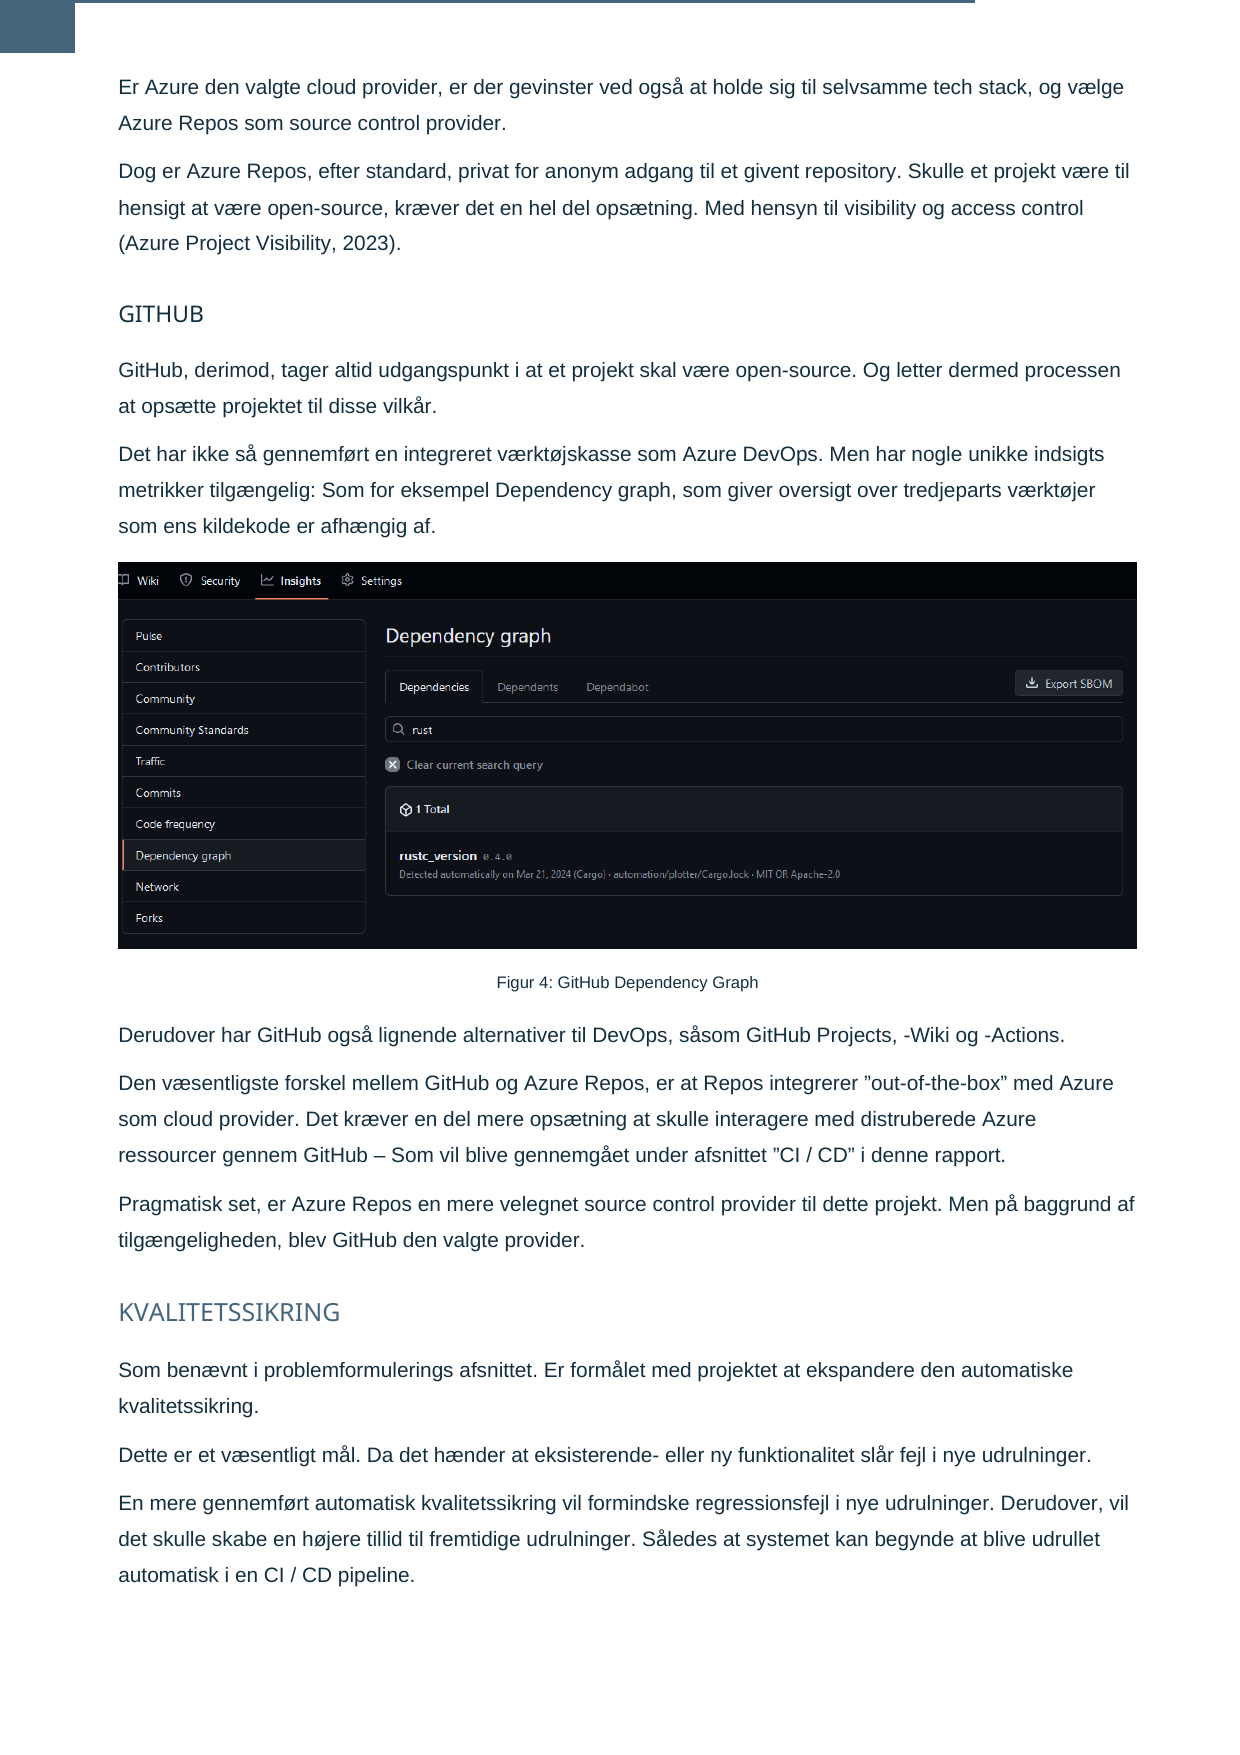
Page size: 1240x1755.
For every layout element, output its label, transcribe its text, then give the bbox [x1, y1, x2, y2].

text Pragmatisk set, er Azure Repos en mere velegnet source control provider til dette projekt. Men på baggrund af tilgængeligheden, blev GitHub den valgte provider. [118, 1192, 1137, 1251]
text Dog er Azure Repos, efter standard, privat for anonym adgang til et givent repository. Skulle et projekt være til hensigt at være open-source, kræver det en hel del opsætning. Med hensyn til visibility og access control (Azure Project Visibility, 2023). [118, 159, 1137, 255]
text GitHub, derimod, tager altid udgangspunkt i at et projekt skal være open-source. Og letter dermed processen at opsætte projektet til disse vilkår. [118, 358, 1137, 418]
text Derudover har GitHub også lignende alternativer til DevOps, såsom GitHub Projects, -Wiki og -Actions. [118, 1023, 1137, 1047]
subtitle GitHub [118, 298, 1137, 330]
text Som benævnt i problemformulerings afsnittet. Er formålet med projektet at ekspandere den automatiske kvalitetssikring. [118, 1358, 1137, 1418]
text En mere gennemført automatisk kvalitetssikring vil formindske regressionsfejl i nye udrulninger. Derudover, vil det skulle skabe en højere tillid til fremtidige udrulninger. Således at systemet kan begynde at blive udrullet automatisk i en CI / CD pipeline. [118, 1491, 1137, 1587]
text Figur 4: GitHub Dependency Graph [118, 973, 1137, 992]
text Er Azure den valgte cloud provider, er der gevinster ved også at holde sig til selvsamme tech stack, og vælge Azure Repos som source control provider. [118, 75, 1137, 135]
subtitle Kvalitetssikring [118, 1295, 1137, 1329]
text Det har ikke så gennemført en integreret værktøjskasse som Azure DevOps. Men har nogle unikke indsigts metrikker tilgængelig: Som for eksempel Dependency graph, som giver oversigt over tredjeparts værktøjer som ens kildekode er afhængig af. [118, 442, 1137, 538]
text Den væsentligste forskel mellem GitHub og Azure Repos, er at Repos integrerer ”out-of-the-box” med Azure som cloud provider. Det kræver en del mere opsætning at skulle interagere med distruberede Azure ressourcer gennem GitHub – Som vil blive gennemgået under afsnittet ”CI / CD” i denne rapport. [118, 1071, 1137, 1167]
text Dette er et væsentligt mål. Da det hænder at eksisterende- eller ny funktionalitet slår fejl i nye udrulninger. [118, 1443, 1137, 1467]
